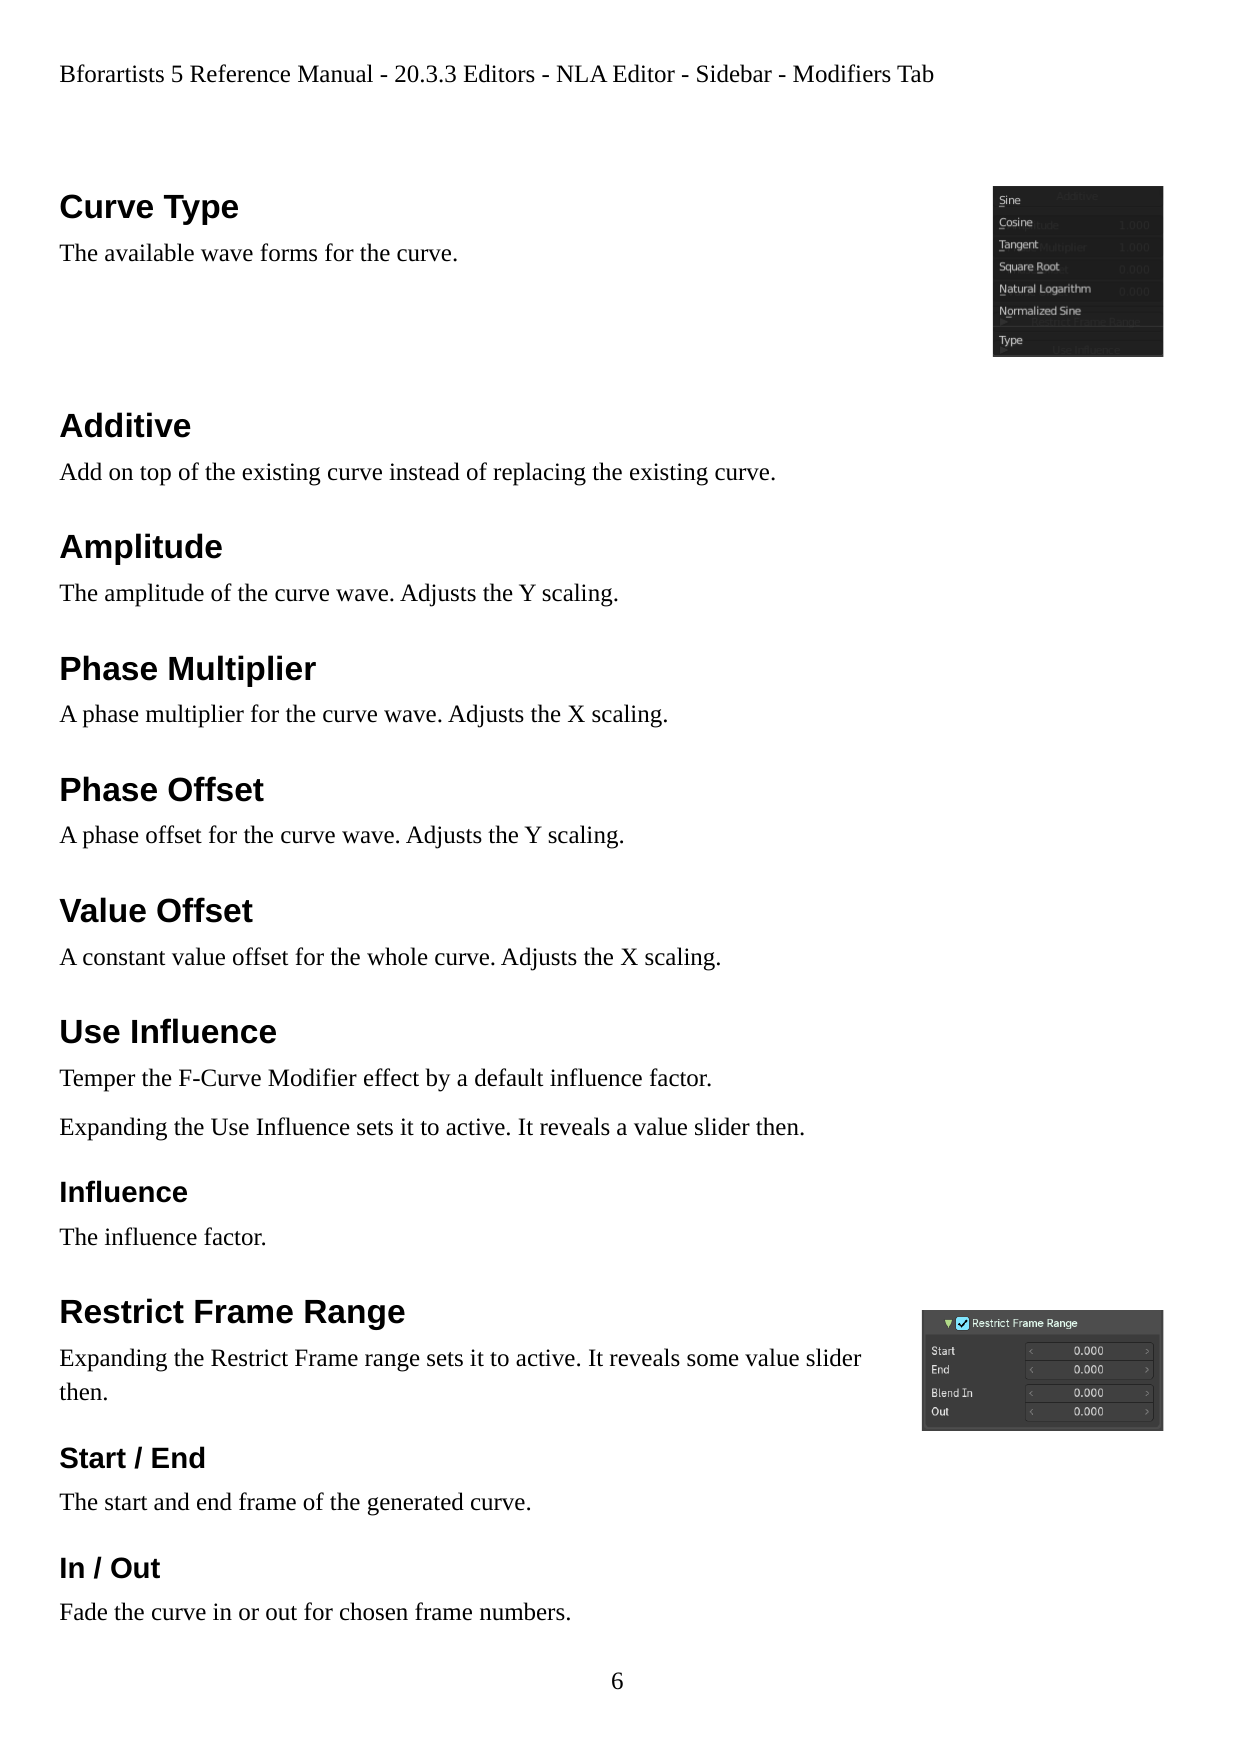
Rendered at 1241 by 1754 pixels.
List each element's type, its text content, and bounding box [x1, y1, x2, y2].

text Add on top of the existing curve instead of replacing the existing curve. [59, 457, 1181, 486]
subtitle Curve Type [59, 187, 992, 226]
text The start and end frame of the generated curve. [59, 1487, 1181, 1516]
subtitle Influence [59, 1175, 1181, 1209]
subtitle Phase Offset [59, 769, 1181, 808]
text Expanding the Restrict Frame range sets it to active. It reveals some value slider then. [59, 1343, 921, 1406]
subtitle Additive [59, 406, 1181, 445]
text A constant value offset for the whole curve. Adjusts the X scaling. [59, 942, 1181, 970]
text A phase multiplier for the curve wave. Adjusts the X scaling. [59, 699, 1181, 728]
text The influence factor. [59, 1222, 1181, 1250]
subtitle Use Influence [59, 1012, 1181, 1050]
subtitle Value Offset [59, 891, 1181, 929]
text Expanding the Use Influence sets it to active. It reveals a value slider then. [59, 1112, 1181, 1141]
text The amplitude of the curve wave. Adjusts the Y scaling. [59, 578, 1181, 607]
subtitle Restrict Frame Range [59, 1292, 1181, 1330]
text A phase offset for the curve wave. Adjusts the Y scaling. [59, 821, 1181, 849]
subtitle In / Out [59, 1551, 1181, 1584]
picture [921, 1310, 1164, 1431]
subtitle [1164, 187, 1181, 226]
subtitle Start / End [59, 1441, 1181, 1474]
subtitle Phase Multiplier [59, 648, 1181, 687]
text Temper the F-Curve Modifier effect by a default influence factor. [59, 1063, 1181, 1091]
picture [992, 186, 1164, 357]
text Fade the curve in or out for chosen frame numbers. [59, 1597, 1181, 1626]
text The available wave forms for the curve. [59, 238, 992, 267]
subtitle Amplitude [59, 527, 1181, 566]
